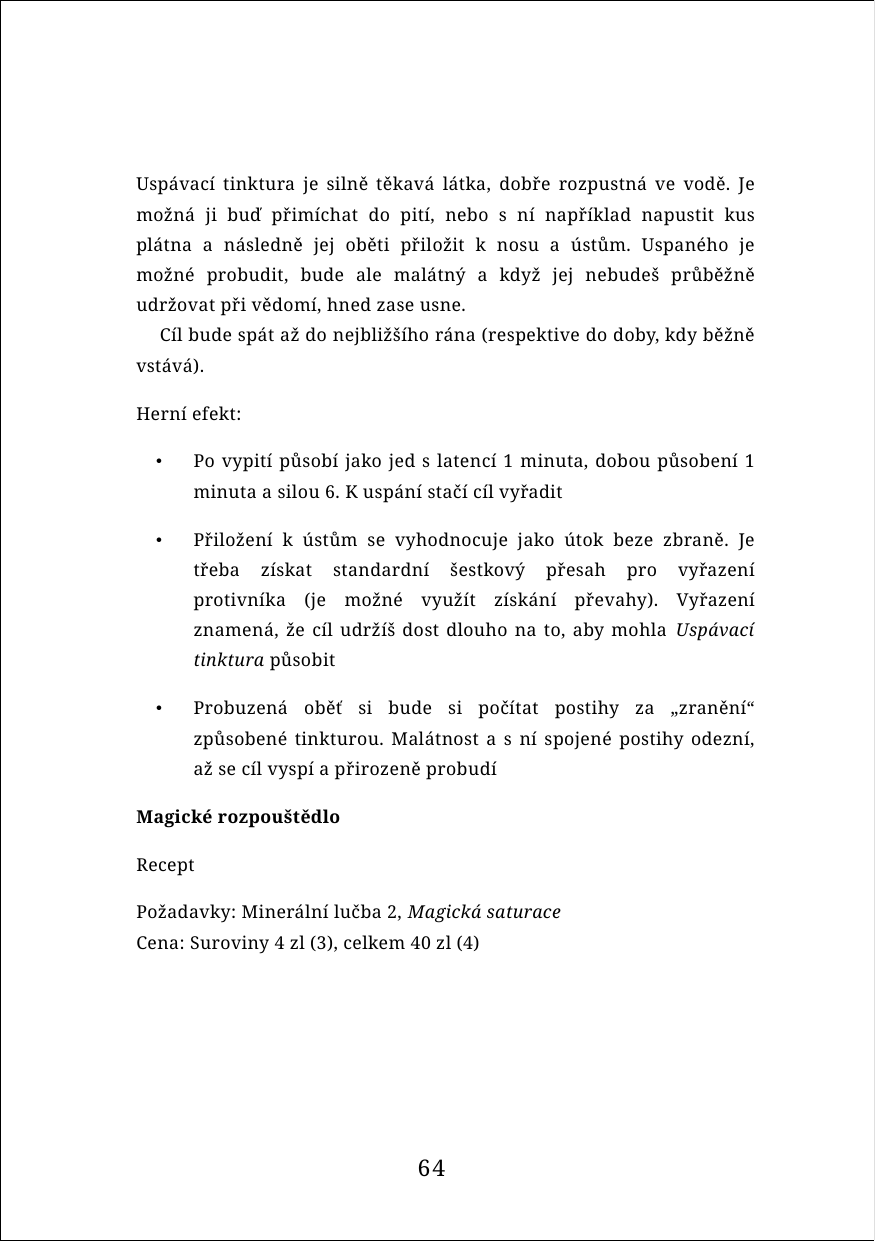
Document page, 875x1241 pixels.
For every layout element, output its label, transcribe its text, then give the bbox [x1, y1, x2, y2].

text Recept [136, 852, 756, 876]
list Přiložení k ústům se vyhodnocuje jako útok beze zbraně. Je třeba získat standardní šestkový přesah pro vyřazení protivníka (je možné využít získání převahy). Vyřazení znamená, že cíl udržíš dost dlouho na to, aby mohla Uspávací tinktura působit [156, 527, 756, 672]
text Uspávací tinktura je silně těkavá látka, dobře rozpustná ve vodě. Je možná ji buď přimíchat do pití, nebo s ní například napustit kus plátna a následně jej oběti přiložit k nosu a ústům. Uspaného je možné probudit, bude ale malátný a když jej nebudeš průběžně udržovat při vědomí, hned zase usne. Cíl bude spát až do nejbližšího rána (respektive do doby, kdy běžně vstává). [136, 172, 756, 377]
text Herní efekt: [136, 401, 756, 425]
list Po vypití působí jako jed s latencí 1 minuta, dobou působení 1 minuta a silou 6. K uspání stačí cíl vyřadit [156, 449, 756, 503]
text Magické rozpouštědlo [136, 804, 756, 828]
list Probuzená oběť si bude si počítat postihy za „zranění“ způsobené tinkturou. Malátnost a s ní spojené postihy odezní, až se cíl vyspí a přirozeně probudí [156, 696, 756, 780]
text Požadavky: Minerální lučba 2, Magická saturace Cena: Suroviny 4 zl (3), celkem 40 zl (4) [136, 900, 756, 954]
